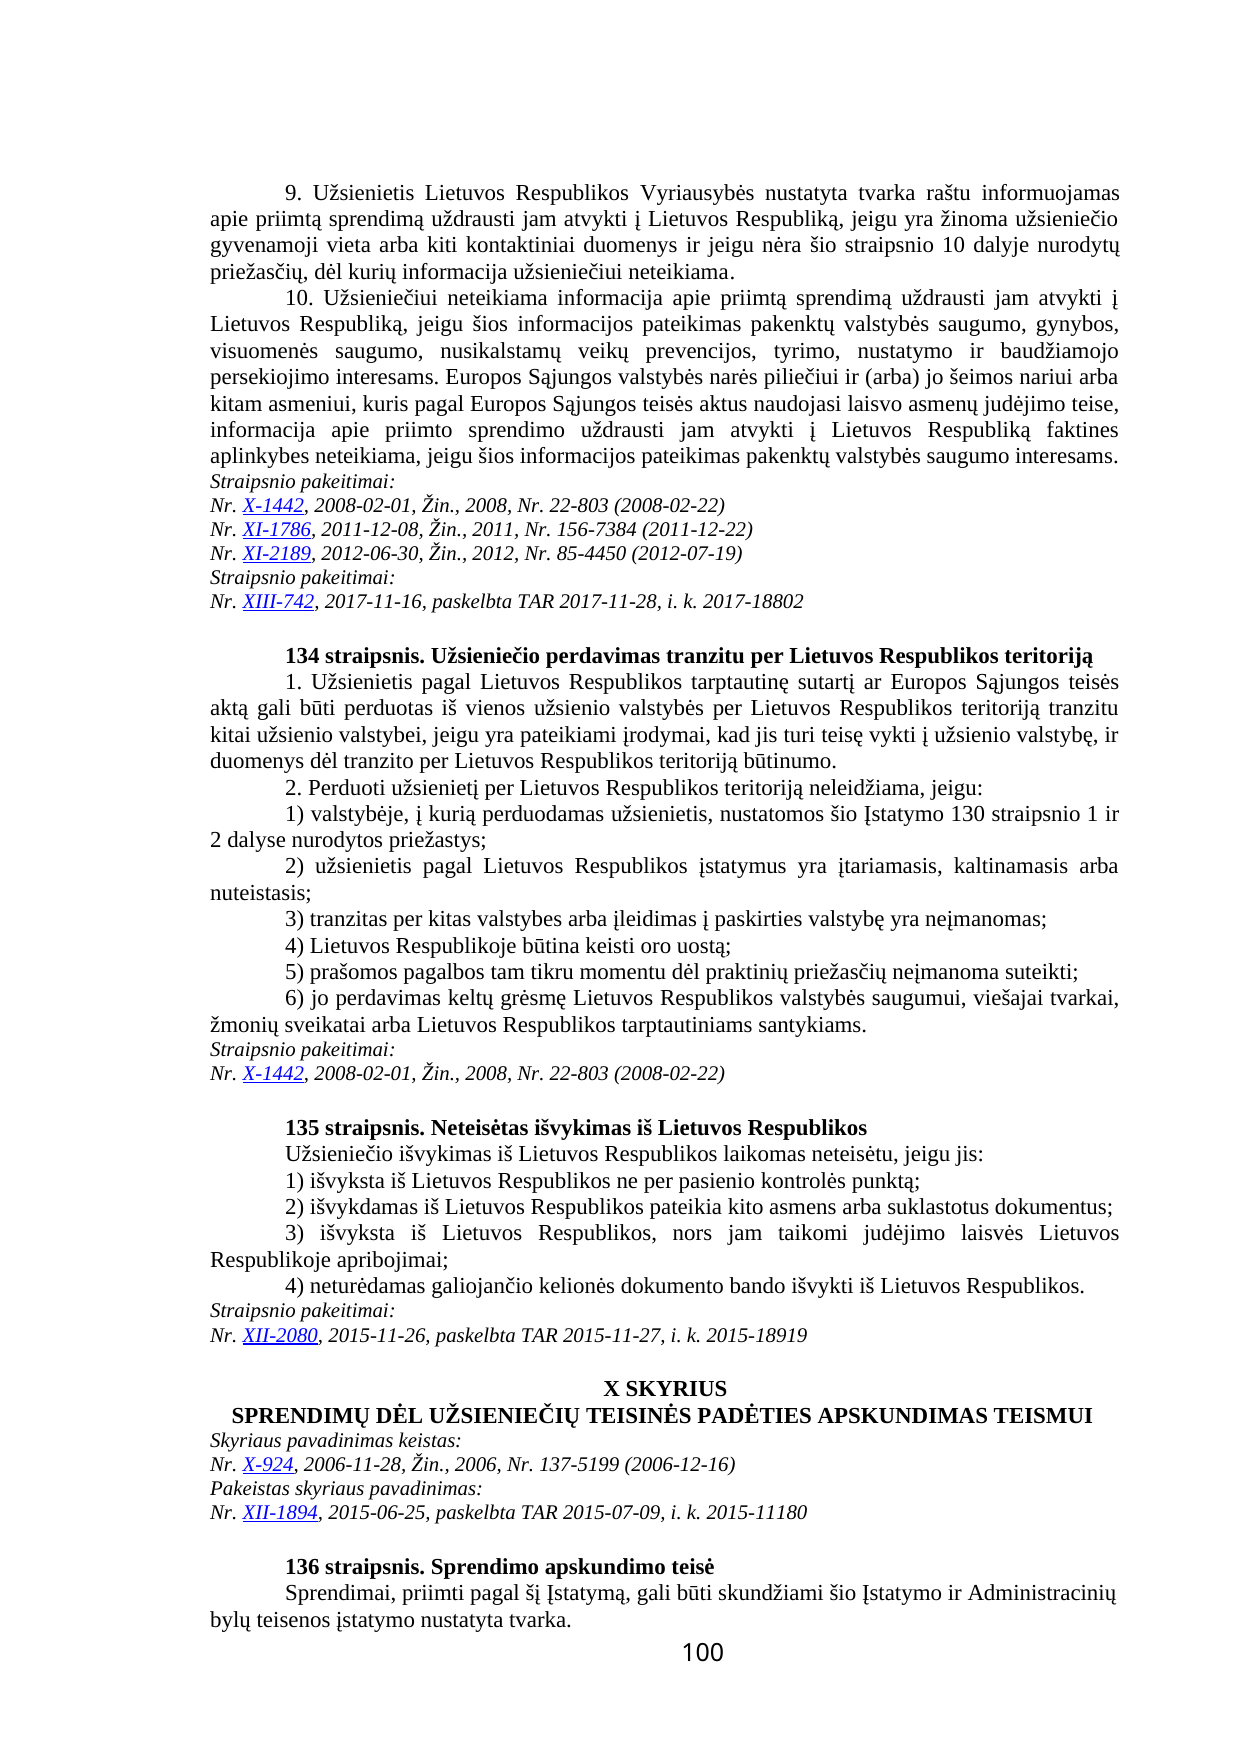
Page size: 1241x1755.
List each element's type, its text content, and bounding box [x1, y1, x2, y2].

text Nr. XII-1894, 2015-06-25, paskelbta TAR 2015-07-09, i. k. 2015-11180 [210, 1500, 1120, 1524]
text 2) išvykdamas iš Lietuvos Respublikos pateikia kito asmens arba suklastotus dokumentus; [210, 1193, 1120, 1219]
text Nr. XII-2080, 2015-11-26, paskelbta TAR 2015-11-27, i. k. 2015-18919 [210, 1322, 1120, 1347]
text Skyriaus pavadinimas keistas: [210, 1428, 1120, 1452]
text Straipsnio pakeitimai: [210, 469, 1120, 493]
text 10. Užsieniečiui neteikiama informacija apie priimtą sprendimą uždrausti jam atvykti į Lietuvos Respubliką, jeigu šios informacijos pateikimas pakenktų valstybės saugumo, gynybos, visuomenės saugumo, nusikalstamų veikų prevencijos, tyrimo, nustatymo ir baudžiamojo persekiojimo interesams. Europos Sąjungos valstybės narės piliečiui ir (arba) jo šeimos nariui arba kitam asmeniui, kuris pagal Europos Sąjungos teisės aktus naudojasi laisvo asmenų judėjimo teise, informacija apie priimto sprendimo uždrausti jam atvykti į Lietuvos Respubliką faktines aplinkybes neteikiama, jeigu šios informacijos pateikimas pakenktų valstybės saugumo interesams. [210, 284, 1120, 469]
text Nr. XI-2189, 2012-06-30, Žin., 2012, Nr. 85-4450 (2012-07-19) [210, 541, 1120, 565]
text 1) išvyksta iš Lietuvos Respublikos ne per pasienio kontrolės punktą; [210, 1167, 1120, 1193]
text 5) prašomos pagalbos tam tikru momentu dėl praktinių priežasčių neįmanoma suteikti; [210, 958, 1120, 984]
text SPRENDIMŲ DĖL UŽSIENIEČIŲ TEISINĖS PADĖTIES APSKUNDIMAS TEISMUI [210, 1402, 1120, 1428]
text 3) tranzitas per kitas valstybes arba įleidimas į paskirties valstybę yra neįmanomas; [210, 905, 1120, 932]
text Straipsnio pakeitimai: [210, 565, 1120, 589]
text 2. Perduoti užsienietį per Lietuvos Respublikos teritoriją neleidžiama, jeigu: [210, 773, 1120, 800]
text 135 straipsnis. Neteisėtas išvykimas iš Lietuvos Respublikos [210, 1114, 1120, 1140]
text 4) neturėdamas galiojančio kelionės dokumento bando išvykti iš Lietuvos Respublikos. [210, 1272, 1120, 1298]
text Nr. X-1442, 2008-02-01, Žin., 2008, Nr. 22-803 (2008-02-22) [210, 1061, 1120, 1085]
text 134 straipsnis. Užsieniečio perdavimas tranzitu per Lietuvos Respublikos teritoriją [285, 642, 1120, 668]
text 6) jo perdavimas keltų grėsmę Lietuvos Respublikos valstybės saugumui, viešajai tvarkai, žmonių sveikatai arba Lietuvos Respublikos tarptautiniams santykiams. [210, 984, 1120, 1037]
text Pakeistas skyriaus pavadinimas: [210, 1476, 1120, 1500]
text Straipsnio pakeitimai: [210, 1298, 1120, 1322]
text 3) išvyksta iš Lietuvos Respublikos, nors jam taikomi judėjimo laisvės Lietuvos Respublikoje apribojimai; [210, 1219, 1120, 1272]
text 1) valstybėje, į kurią perduodamas užsienietis, nustatomos šio Įstatymo 130 straipsnio 1 ir 2 dalyse nurodytos priežastys; [210, 800, 1120, 853]
text Nr. XIII-742, 2017-11-16, paskelbta TAR 2017-11-28, i. k. 2017-18802 [210, 589, 1120, 613]
text Sprendimai, priimti pagal šį Įstatymą, gali būti skundžiami šio Įstatymo ir Administracinių bylų teisenos įstatymo nustatyta tvarka. [210, 1579, 1120, 1632]
text 9. Užsienietis Lietuvos Respublikos Vyriausybės nustatyta tvarka raštu informuojamas apie priimtą sprendimą uždrausti jam atvykti į Lietuvos Respubliką, jeigu yra žinoma užsieniečio gyvenamoji vieta arba kiti kontaktiniai duomenys ir jeigu nėra šio straipsnio 10 dalyje nurodytų priežasčių, dėl kurių informacija užsieniečiui neteikiama. [210, 179, 1120, 284]
text 1. Užsienietis pagal Lietuvos Respublikos tarptautinę sutartį ar Europos Sąjungos teisės aktą gali būti perduotas iš vienos užsienio valstybės per Lietuvos Respublikos teritoriją tranzitu kitai užsienio valstybei, jeigu yra pateikiami įrodymai, kad jis turi teisę vykti į užsienio valstybę, ir duomenys dėl tranzito per Lietuvos Respublikos teritoriją būtinumo. [210, 668, 1120, 773]
text 136 straipsnis. Sprendimo apskundimo teisė [210, 1553, 1120, 1579]
text X SKYRIUS [210, 1375, 1120, 1402]
text Nr. X-1442, 2008-02-01, Žin., 2008, Nr. 22-803 (2008-02-22) [210, 493, 1120, 517]
text Nr. X-924, 2006-11-28, Žin., 2006, Nr. 137-5199 (2006-12-16) [210, 1452, 1120, 1476]
text 4) Lietuvos Respublikoje būtina keisti oro uostą; [210, 932, 1120, 958]
text Nr. XI-1786, 2011-12-08, Žin., 2011, Nr. 156-7384 (2011-12-22) [210, 517, 1120, 541]
text Užsieniečio išvykimas iš Lietuvos Respublikos laikomas neteisėtu, jeigu jis: [210, 1140, 1120, 1167]
text 2) užsienietis pagal Lietuvos Respublikos įstatymus yra įtariamasis, kaltinamasis arba nuteistasis; [210, 853, 1120, 905]
text Straipsnio pakeitimai: [210, 1037, 1120, 1061]
